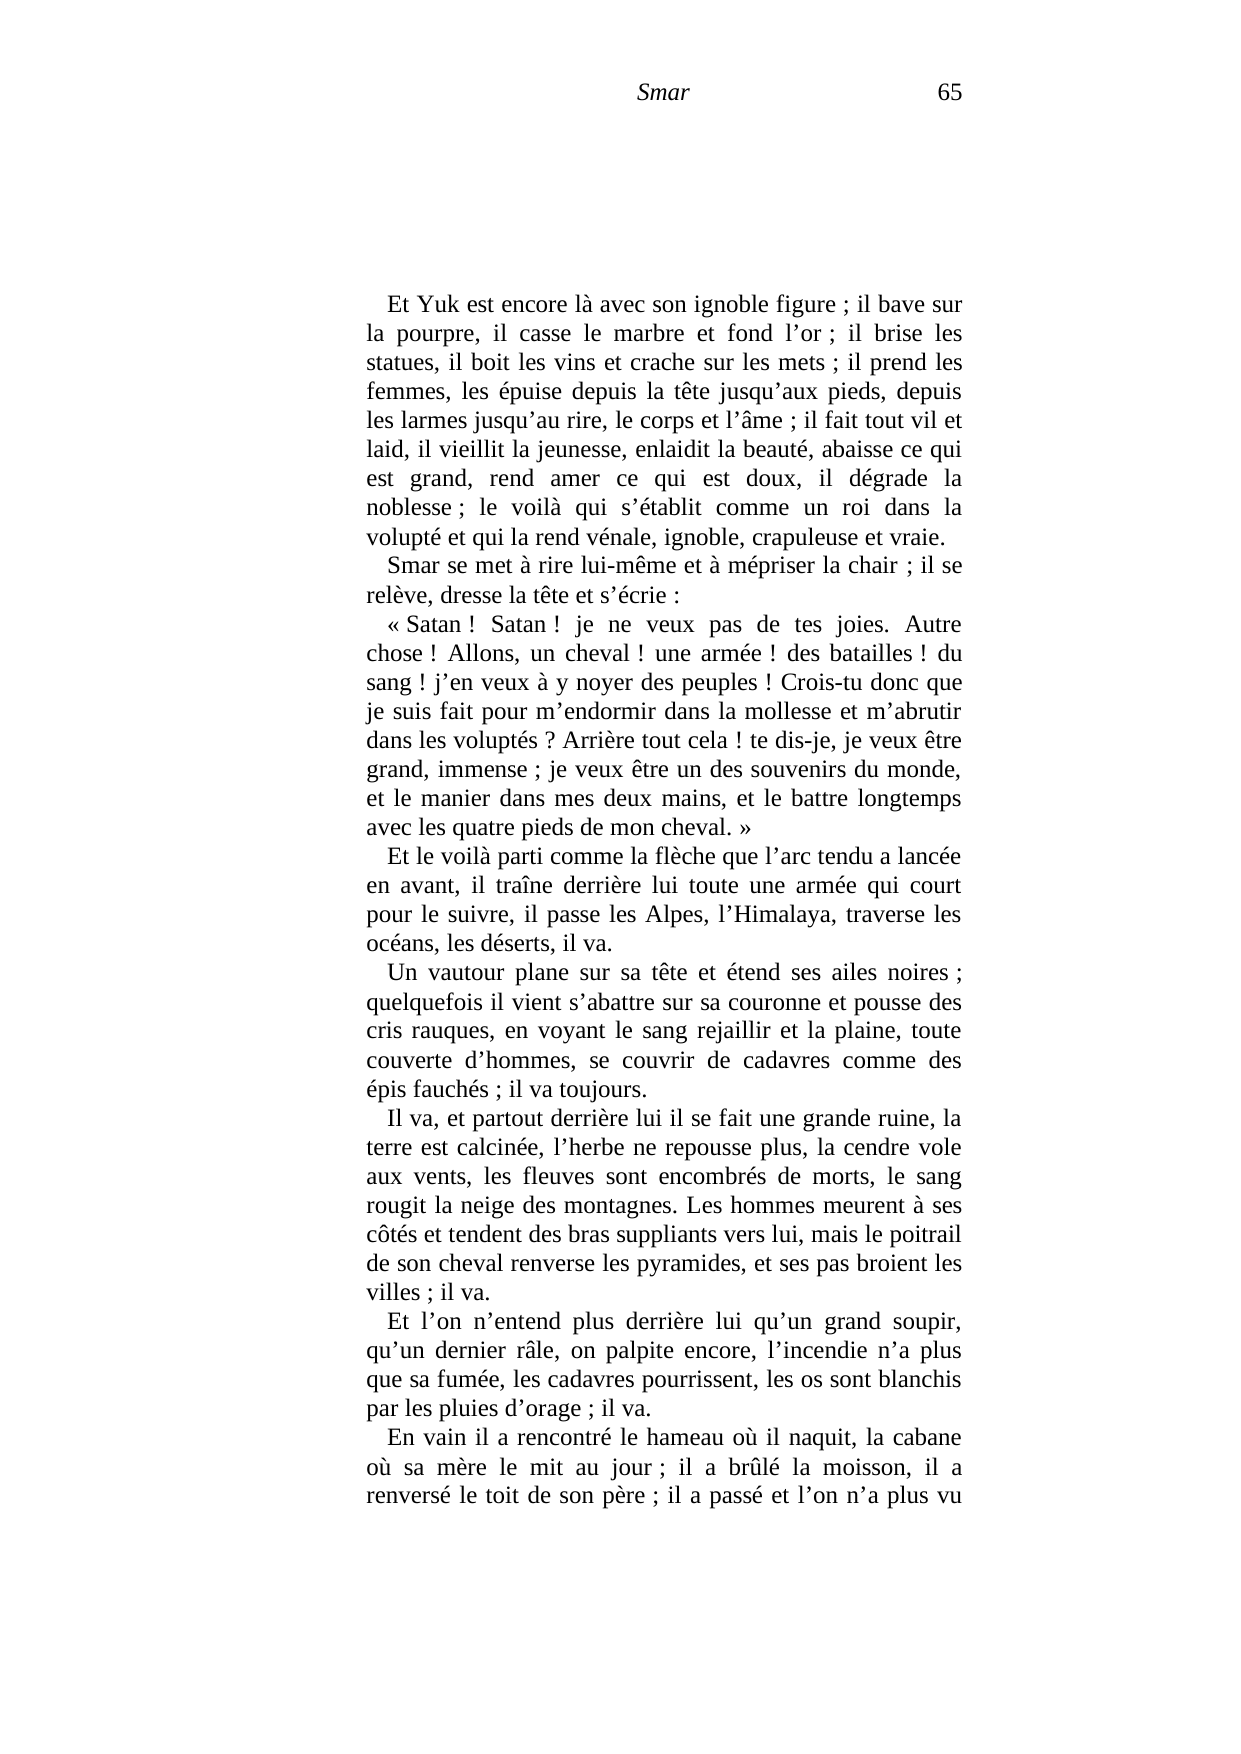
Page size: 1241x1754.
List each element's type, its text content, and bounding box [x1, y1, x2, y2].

text Un vautour plane sur sa tête et étend ses ailes noires ; quelquefois il vient s’abattre sur sa couronne et pousse des cris rauques, en voyant le sang rejaillir et la plaine, toute couverte d’hommes, se couvrir de cadavres comme des épis fauchés ; il va toujours. [366, 957, 962, 1103]
text Et Yuk est encore là avec son ignoble figure ; il bave sur la pourpre, il casse le marbre et fond l’or ; il brise les statues, il boit les vins et crache sur les mets ; il prend les femmes, les épuise depuis la tête jusqu’aux pieds, depuis les larmes jusqu’au rire, le corps et l’âme ; il fait tout vil et laid, il vieillit la jeunesse, enlaidit la beauté, abaisse ce qui est grand, rend amer ce qui est doux, il dégrade la noblesse ; le voilà qui s’établit comme un roi dans la volupté et qui la rend vénale, ignoble, crapuleuse et vraie. [366, 289, 962, 550]
text Et le voilà parti comme la flèche que l’arc tendu a lancée en avant, il traîne derrière lui toute une armée qui court pour le suivre, il passe les Alpes, l’Himalaya, traverse les océans, les déserts, il va. [366, 841, 962, 957]
text En vain il a rencontré le hameau où il naquit, la cabane où sa mère le mit au jour ; il a brûlé la moisson, il a renversé le toit de son père ; il a passé et l’on n’a plus vu [366, 1422, 962, 1509]
text « Satan ! Satan ! je ne veux pas de tes joies. Autre chose ! Allons, un cheval ! une armée ! des batailles ! du sang ! j’en veux à y noyer des peuples ! Crois-tu donc que je suis fait pour m’endormir dans la mollesse et m’abrutir dans les voluptés ? Arrière tout cela ! te dis-je, je veux être grand, immense ; je veux être un des souvenirs du monde, et le manier dans mes deux mains, et le battre longtemps avec les quatre pieds de mon cheval. » [366, 608, 962, 841]
text Smar se met à rire lui-même et à mépriser la chair ; il se relève, dresse la tête et s’écrie : [366, 550, 962, 608]
text Et l’on n’entend plus derrière lui qu’un grand soupir, qu’un dernier râle, on palpite encore, l’incendie n’a plus que sa fumée, les cadavres pourrissent, les os sont blanchis par les pluies d’orage ; il va. [366, 1306, 962, 1422]
text Il va, et partout derrière lui il se fait une grande ruine, la terre est calcinée, l’herbe ne repousse plus, la cendre vole aux vents, les fleuves sont encombrés de morts, le sang rougit la neige des montagnes. Les hommes meurent à ses côtés et tendent des bras suppliants vers lui, mais le poitrail de son cheval renverse les pyramides, et ses pas broient les villes ; il va. [366, 1103, 962, 1306]
